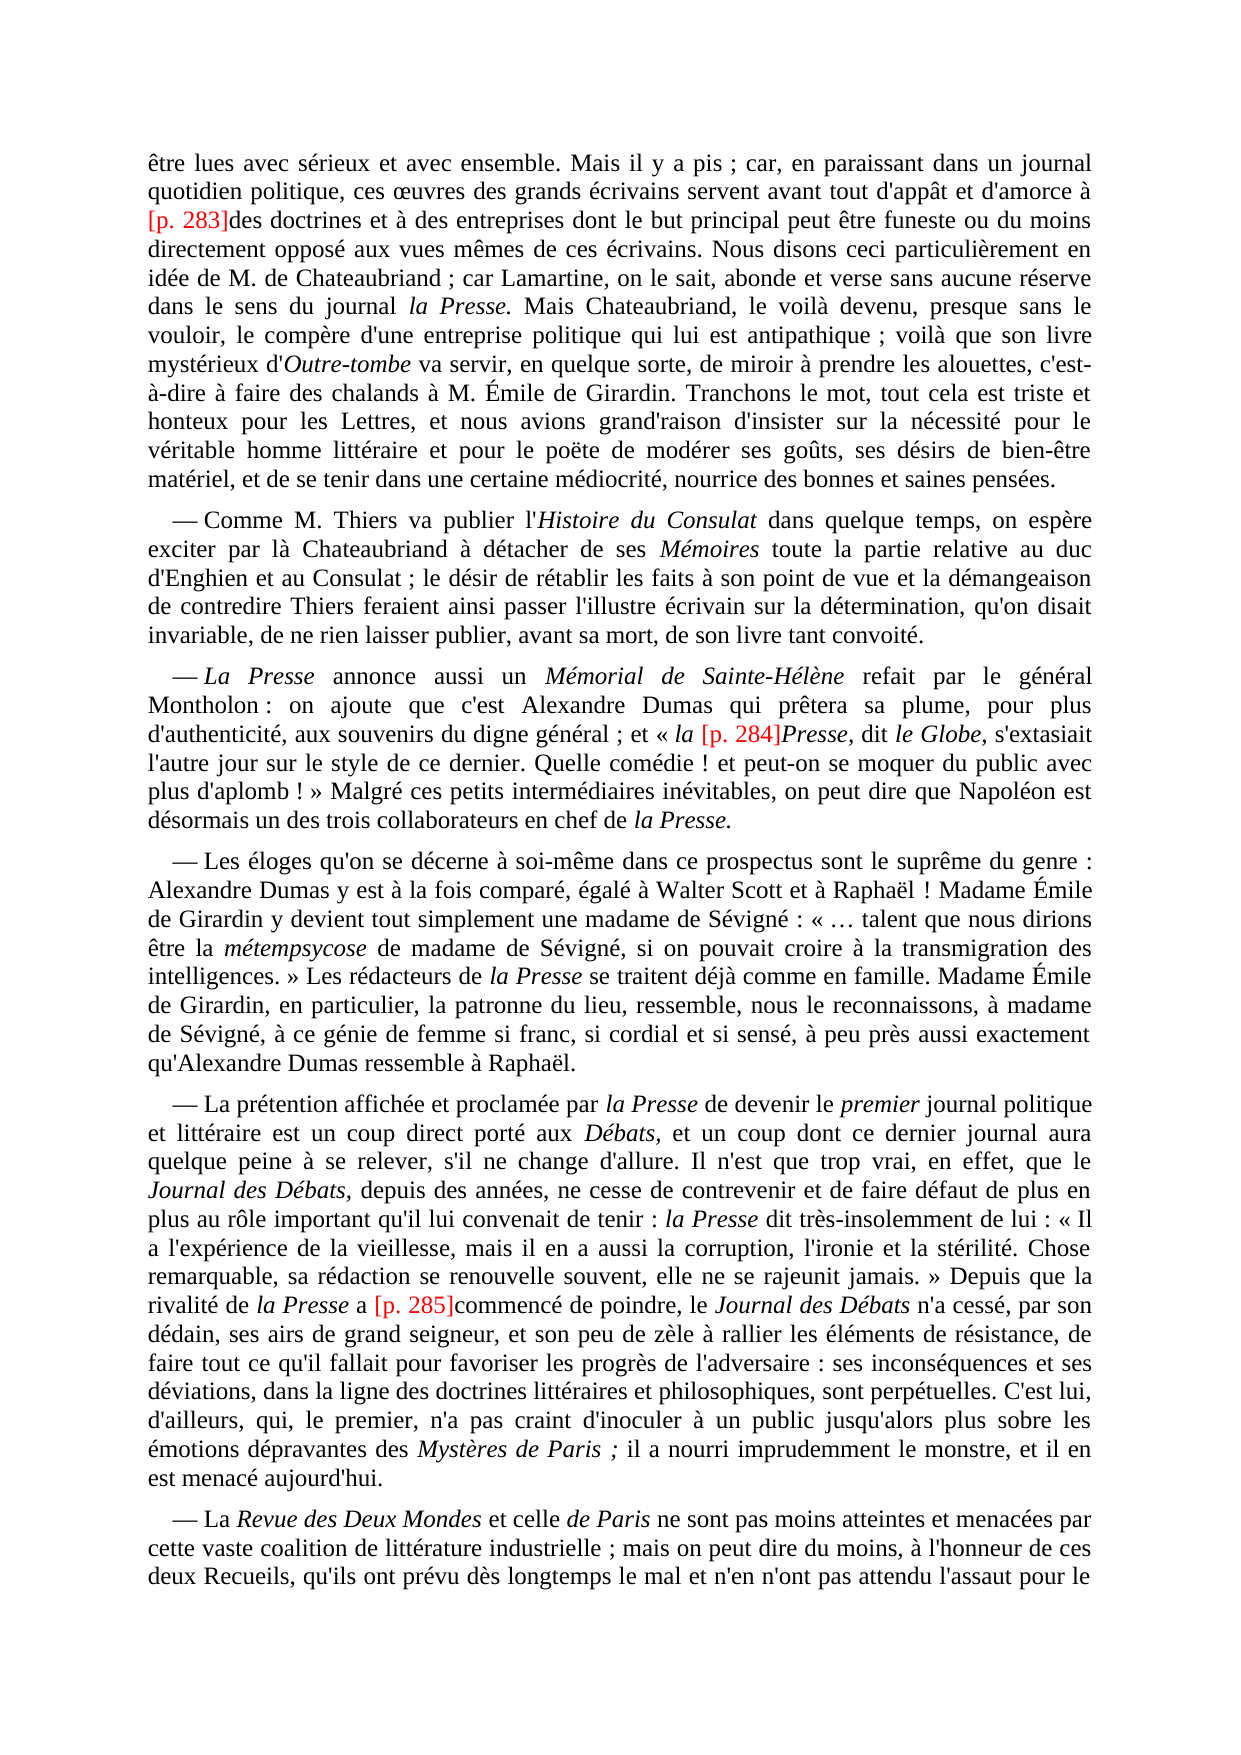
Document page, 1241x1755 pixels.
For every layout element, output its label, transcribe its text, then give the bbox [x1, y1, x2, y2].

text — Les éloges qu'on se décerne à soi-même dans ce prospectus sont le suprême du genre : Alexandre Dumas y est à la fois comparé, égalé à Walter Scott et à Raphaël ! Madame Émile de Girardin y devient tout simplement une madame de Sévigné : « … talent que nous dirions être la métempsycose de madame de Sévigné, si on pouvait croire à la transmigration des intelligences. » Les rédacteurs de la Presse se traitent déjà comme en famille. Madame Émile de Girardin, en particulier, la patronne du lieu, ressemble, nous le reconnaissons, à madame de Sévigné, à ce génie de femme si franc, si cordial et si sensé, à peu près aussi exactement qu'Alexandre Dumas ressemble à Raphaël. [148, 846, 1093, 1076]
text — Comme M. Thiers va publier l'Histoire du Consulat dans quelque temps, on espère exciter par là Chateaubriand à détacher de ses Mémoires toute la partie relative au duc d'Enghien et au Consulat ; le désir de rétablir les faits à son point de vue et la démangeaison de contredire Thiers feraient ainsi passer l'illustre écrivain sur la détermination, qu'on disait invariable, de ne rien laisser publier, avant sa mort, de son livre tant convoité. [148, 505, 1093, 649]
text — La Revue des Deux Mondes et celle de Paris ne sont pas moins atteintes et menacées par cette vaste coalition de littérature industrielle ; mais on peut dire du moins, à l'honneur de ces deux Recueils, qu'ils ont prévu dès longtemps le mal et n'en n'ont pas attendu l'assaut pour le [148, 1504, 1093, 1590]
text être lues avec sérieux et avec ensemble. Mais il y a pis ; car, en paraissant dans un journal quotidien politique, ces œuvres des grands écrivains servent avant tout d'appât et d'amorce à [p. 283]des doctrines et à des entreprises dont le but principal peut être funeste ou du moins directement opposé aux vues mêmes de ces écrivains. Nous disons ceci particulièrement en idée de M. de Chateaubriand ; car Lamartine, on le sait, abonde et verse sans aucune réserve dans le sens du journal la Presse. Mais Chateaubriand, le voilà devenu, presque sans le vouloir, le compère d'une entreprise politique qui lui est antipathique ; voilà que son livre mystérieux d'Outre-tombe va servir, en quelque sorte, de miroir à prendre les alouettes, c'est-à-dire à faire des chalands à M. Émile de Girardin. Tranchons le mot, tout cela est triste et honteux pour les Lettres, et nous avions grand'raison d'insister sur la nécessité pour le véritable homme littéraire et pour le poëte de modérer ses goûts, ses désirs de bien-être matériel, et de se tenir dans une certaine médiocrité, nourrice des bonnes et saines pensées. [148, 148, 1093, 493]
text — La prétention affichée et proclamée par la Presse de devenir le premier journal politique et littéraire est un coup direct porté aux Débats, et un coup dont ce dernier journal aura quelque peine à se relever, s'il ne change d'allure. Il n'est que trop vrai, en effet, que le Journal des Débats, depuis des années, ne cesse de contrevenir et de faire défaut de plus en plus au rôle important qu'il lui convenait de tenir : la Presse dit très-insolemment de lui : « Il a l'expérience de la vieillesse, mais il en a aussi la corruption, l'ironie et la stérilité. Chose remarquable, sa rédaction se renouvelle souvent, elle ne se rajeunit jamais. » Depuis que la rivalité de la Presse a [p. 285]commencé de poindre, le Journal des Débats n'a cessé, par son dédain, ses airs de grand seigneur, et son peu de zèle à rallier les éléments de résistance, de faire tout ce qu'il fallait pour favoriser les progrès de l'adversaire : ses inconséquences et ses déviations, dans la ligne des doctrines littéraires et philosophiques, sont perpétuelles. C'est lui, d'ailleurs, qui, le premier, n'a pas craint d'inoculer à un public jusqu'alors plus sobre les émotions dépravantes des Mystères de Paris ; il a nourri imprudemment le monstre, et il en est menacé aujourd'hui. [148, 1089, 1093, 1491]
text — La Presse annonce aussi un Mémorial de Sainte-Hélène refait par le général Montholon : on ajoute que c'est Alexandre Dumas qui prêtera sa plume, pour plus d'authenticité, aux souvenirs du digne général ; et « la [p. 284]Presse, dit le Globe, s'extasiait l'autre jour sur le style de ce dernier. Quelle comédie ! et peut-on se moquer du public avec plus d'aplomb ! » Malgré ces petits intermédiaires inévitables, on peut dire que Napoléon est désormais un des trois collaborateurs en chef de la Presse. [148, 661, 1093, 834]
